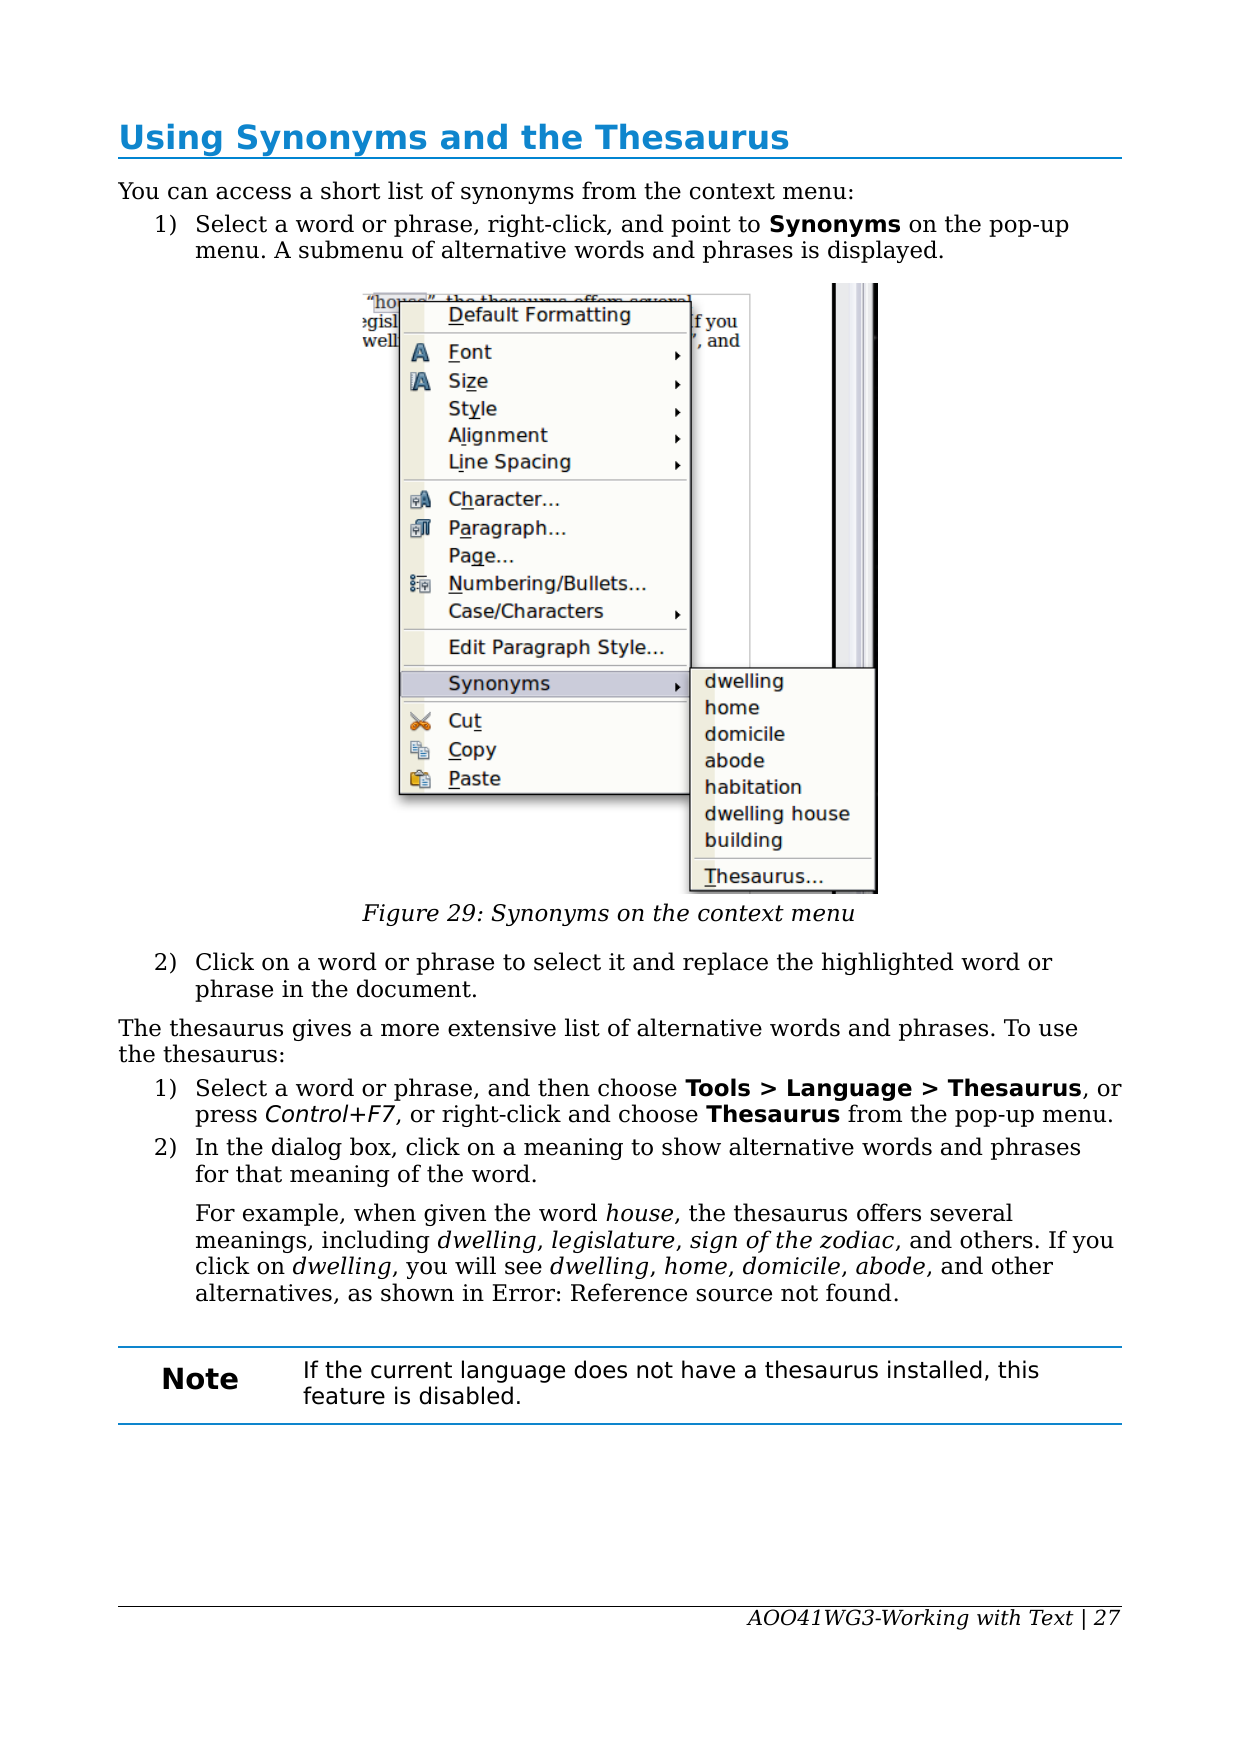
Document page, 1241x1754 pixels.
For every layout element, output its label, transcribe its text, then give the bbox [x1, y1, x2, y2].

list In the dialog box, click on a meaning to show alternative words and phrases for that meaning of the word. [177, 1134, 1122, 1188]
table_header If the current language does not have a thesaurus installed, this feature is disabled. [281, 1348, 1122, 1423]
list For example, when given the word house, the thesaurus offers several meanings, including dwelling, legislature, sign of the zodiac, and others. If you click on dwelling, you will see dwelling, home, domicile, abode, and other alternatives, as shown in Error: Reference source not found. [195, 1200, 1122, 1307]
list Click on a word or phrase to select it and replace the highlighted word or phrase in the document. [177, 949, 1122, 1002]
list You can access a short list of synonyms from the context menu: [118, 178, 1122, 204]
list Select a word or phrase, right-click, and point to Synonyms on the pop-up menu. A submenu of alternative words and phrases is displayed. [177, 211, 1122, 264]
subtitle Using Synonyms and the Thesaurus [118, 118, 1122, 157]
table_header Note [118, 1348, 281, 1423]
text Figure 29: Synonyms on the context menu [362, 900, 878, 927]
list The thesaurus gives a more extensive list of alternative words and phrases. To use the thesaurus: [118, 1015, 1122, 1068]
list Select a word or phrase, and then choose Tools > Language > Thesaurus, or press Control+F7, or right-click and choose Thesaurus from the pop-up menu. [177, 1075, 1122, 1128]
picture [362, 283, 878, 894]
